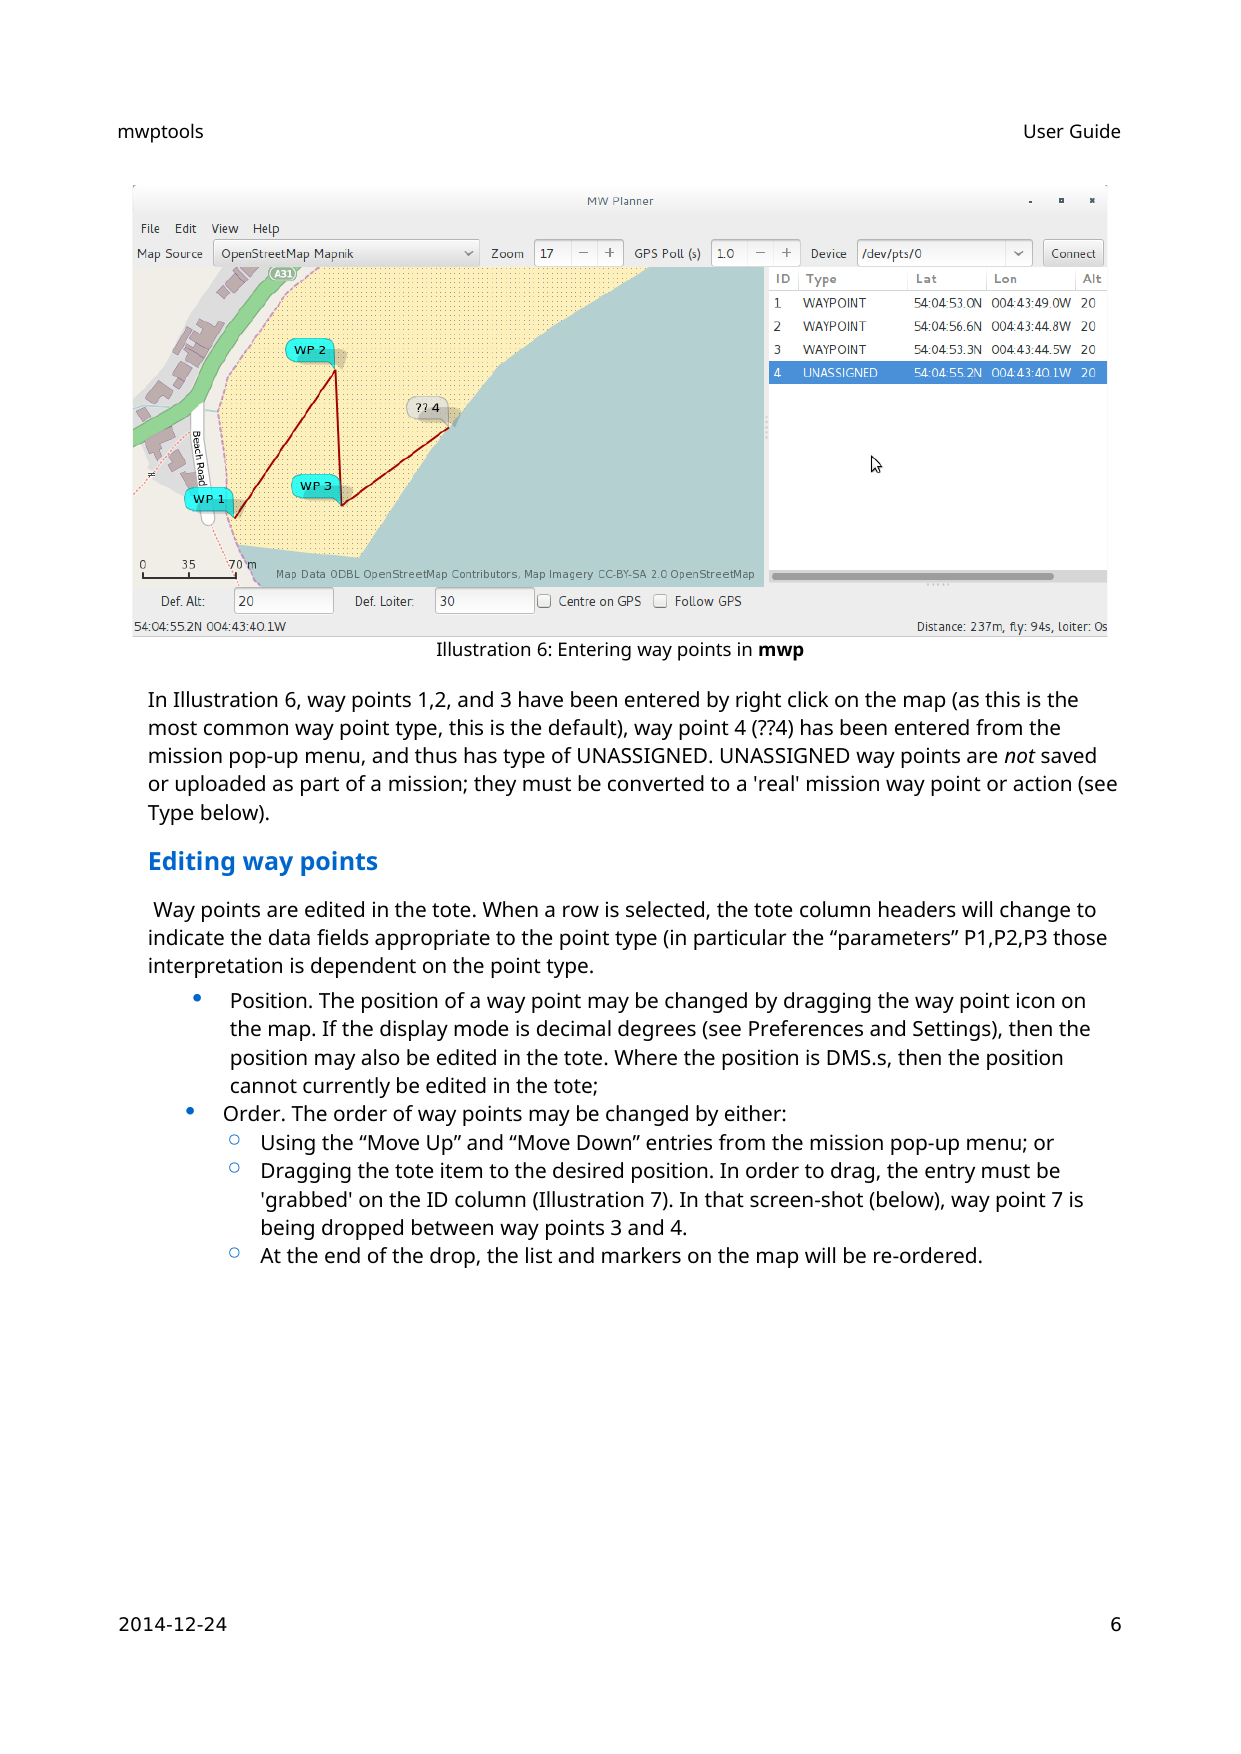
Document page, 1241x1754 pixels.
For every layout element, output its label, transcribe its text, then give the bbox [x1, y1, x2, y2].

list At the end of the drop, the list and markers on the map will be re-ordered. [223, 1241, 1122, 1270]
list Dragging the tote item to the desired position. In order to drag, the entry must be 'grabbed' on the ID column (Illustration 7). In that screen-shot (below), way point 7 is being dropped between way points 3 and 4. [223, 1156, 1122, 1241]
list Position. The position of a way point may be changed by dragging the way point icon on the map. If the display mode is decimal degrees (see Preferences and Settings), then the position may also be edited in the tote. Where the position is DMS.s, then the position cannot currently be edited in the tote; [192, 986, 1122, 1099]
text In Illustration 6, way points 1,2, and 3 have been entered by right click on the map (as this is the most common way point type, this is the default), way point 4 (??4) has been entered from the mission pop-up menu, and thus has type of UNASSIGNED. UNASSIGNED way points are not saved or uploaded as part of a mission; they must be converted to a 'real' mission way point or action (see Type below). [148, 685, 1122, 826]
text Illustration 6: Entering way points in mwp [133, 637, 1107, 662]
list Using the “Move Up” and “Move Down” entries from the mission pop-up menu; or [223, 1128, 1122, 1156]
subtitle Editing way points [148, 843, 1122, 877]
text Way points are edited in the tote. When a row is selected, the tote column headers will change to indicate the data fields appropriate to the point type (in particular the “parameters” P1,P2,P3 those interpretation is dependent on the point type. [148, 895, 1122, 980]
picture [132, 185, 1108, 637]
list Order. The order of way points may be changed by either: [185, 1099, 1122, 1128]
